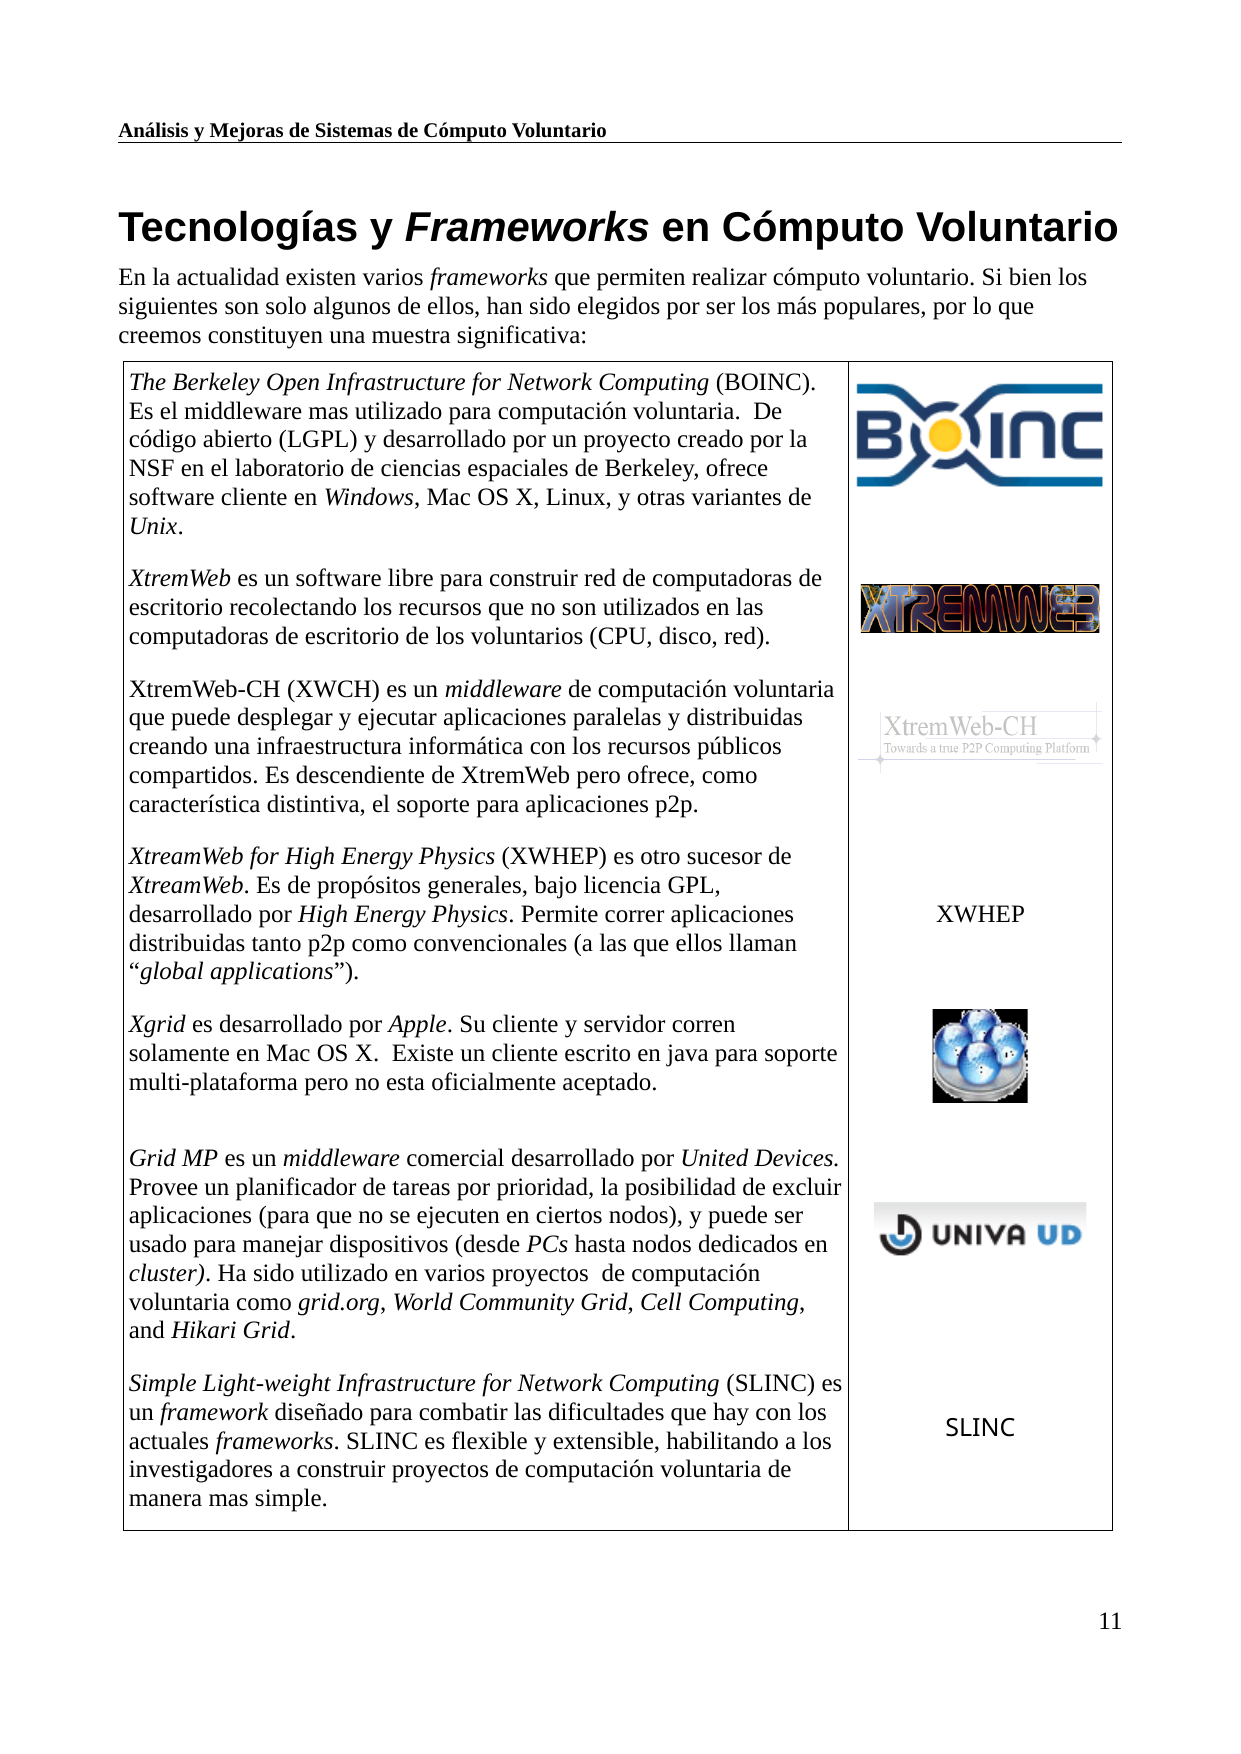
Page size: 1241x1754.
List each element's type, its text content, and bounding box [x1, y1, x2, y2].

table_header [849, 362, 1112, 558]
table_cell XtremWeb-CH (XWCH) es un middleware de computación voluntaria que puede desplegar y ejecutar aplicaciones paralelas y distribuidas creando una infraestructura informática con los recursos públicos compartidos. Es descendiente de XtremWeb pero ofrece, como característica distintiva, el soporte para aplicaciones p2p. [124, 668, 848, 836]
picture [860, 584, 1100, 633]
table_header The Berkeley Open Infrastructure for Network Computing (BOINC). Es el middleware mas utilizado para computación voluntaria. De código abierto (LGPL) y desarrollado por un proyecto creado por la NSF en el laboratorio de ciencias espaciales de Berkeley, ofrece software cliente en Windows, Mac OS X, Linux, y otras variantes de Unix. [124, 362, 848, 558]
text En la actualidad existen varios frameworks que permiten realizar cómputo voluntario. Si bien los siguientes son solo algunos de ellos, han sido elegidos por ser los más populares, por lo que creemos constituyen una muestra significativa: [118, 262, 1122, 349]
table_cell Simple Light-weight Infrastructure for Network Computing (SLINC) es un framework diseñado para combatir las dificultades que hay con los actuales frameworks. SLINC es flexible y extensible, habilitando a los investigadores a construir proyectos de computación voluntaria de manera mas simple. [124, 1363, 848, 1530]
table_cell XtremWeb es un software libre para construir red de computadoras de escritorio recolectando los recursos que no son utilizados en las computadoras de escritorio de los voluntarios (CPU, disco, red). [124, 558, 848, 668]
table_cell SLINC [849, 1363, 1112, 1530]
picture [932, 1009, 1028, 1103]
table_cell XWHEP [849, 836, 1112, 1003]
picture [858, 702, 1103, 778]
table_cell XtreamWeb for High Energy Physics (XWHEP) es otro sucesor de XtreamWeb. Es de propósitos generales, bajo licencia GPL, desarrollado por High Energy Physics. Permite correr aplicaciones distribuidas tanto p2p como convencionales (a las que ellos llaman “global applications”). [124, 836, 848, 1003]
table_cell [849, 1004, 1112, 1137]
table_cell [849, 558, 1112, 668]
subtitle Tecnologías y Frameworks en Cómputo Voluntario [118, 202, 1122, 250]
table_cell [849, 668, 1112, 702]
table_cell [849, 1138, 1112, 1363]
table_cell [849, 703, 1112, 836]
picture [852, 378, 1109, 493]
table_cell Xgrid es desarrollado por Apple. Su cliente y servidor corren solamente en Mac OS X. Existe un cliente escrito en java para soporte multi-plataforma pero no esta oficialmente aceptado. [124, 1004, 848, 1137]
table_cell Grid MP es un middleware comercial desarrollado por United Devices. Provee un planificador de tareas por prioridad, la posibilidad de excluir aplicaciones (para que no se ejecuten en ciertos nodos), y puede ser usado para manejar dispositivos (desde PCs hasta nodos dedicados en cluster). Ha sido utilizado en varios proyectos de computación voluntaria como grid.org, World Community Grid, Cell Computing, and Hikari Grid. [124, 1138, 848, 1363]
picture [873, 1202, 1087, 1265]
